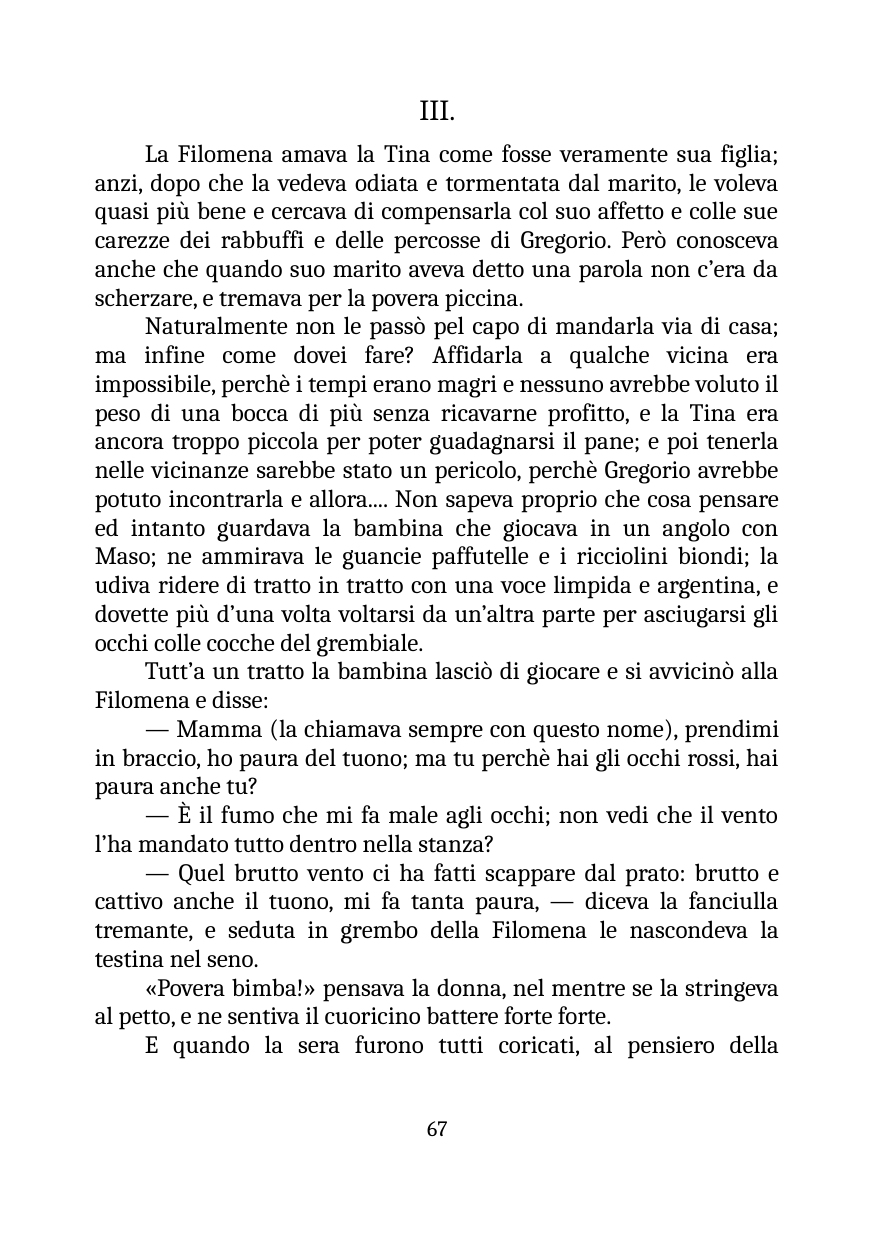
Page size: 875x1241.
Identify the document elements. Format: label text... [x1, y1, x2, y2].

text La Filomena amava la Tina come fosse veramente sua figlia; anzi, dopo che la vedeva odiata e tormentata dal marito, le voleva quasi più bene e cercava di compensarla col suo affetto e colle sue carezze dei rabbuffi e delle percosse di Gregorio. Però conosceva anche che quando suo marito aveva detto una parola non c’era da scherzare, e tremava per la povera piccina. [94, 140, 779, 312]
text Tutt’a un tratto la bambina lasciò di giocare e si avvicinò alla Filomena e disse: [94, 657, 779, 715]
text — Mamma (la chiamava sempre con questo nome), prendimi in braccio, ho paura del tuono; ma tu perchè hai gli occhi rossi, hai paura anche tu? [94, 715, 779, 801]
text Naturalmente non le passò pel capo di mandarla via di casa; ma infine come dovei fare? Affidarla a qualche vicina era impossibile, perchè i tempi erano magri e nessuno avrebbe voluto il peso di una bocca di più senza ricavarne profitto, e la Tina era ancora troppo piccola per poter guadagnarsi il pane; e poi tenerla nelle vicinanze sarebbe stato un pericolo, perchè Gregorio avrebbe potuto incontrarla e allora.... Non sapeva proprio che cosa pensare ed intanto guardava la bambina che giocava in un angolo con Maso; ne ammirava le guancie paffutelle e i ricciolini biondi; la udiva ridere di tratto in tratto con una voce limpida e argentina, e dovette più d’una volta voltarsi da un’altra parte per asciugarsi gli occhi colle cocche del grembiale. [94, 312, 779, 657]
subtitle III. [94, 94, 779, 128]
text «Povera bimba!» pensava la donna, nel mentre se la stringeva al petto, e ne sentiva il cuoricino battere forte forte. [94, 973, 779, 1031]
text — Quel brutto vento ci ha fatti scappare dal prato: brutto e cattivo anche il tuono, mi fa tanta paura, — diceva la fanciulla tremante, e seduta in grembo della Filomena le nascondeva la testina nel seno. [94, 858, 779, 973]
text — È il fumo che mi fa male agli occhi; non vedi che il vento l’ha mandato tutto dentro nella stanza? [94, 801, 779, 858]
text E quando la sera furono tutti coricati, al pensiero della [94, 1031, 779, 1060]
